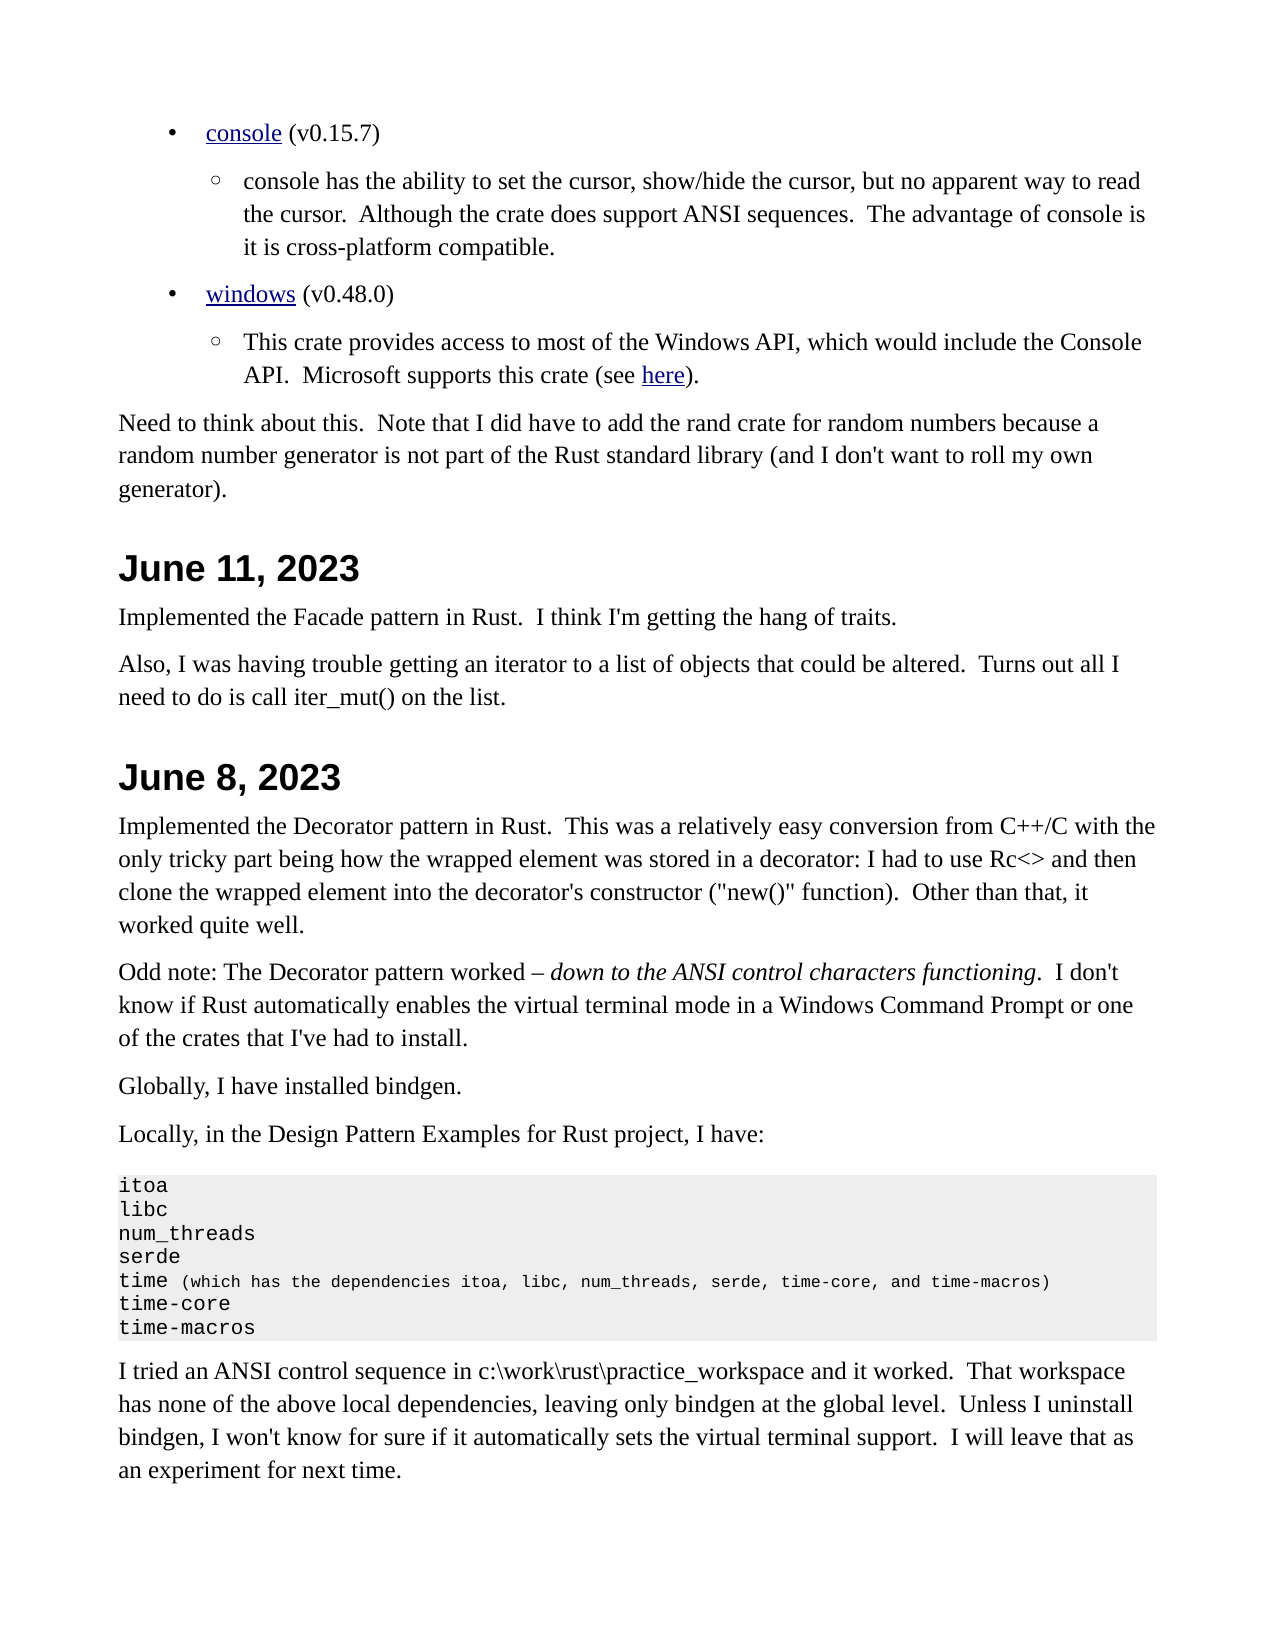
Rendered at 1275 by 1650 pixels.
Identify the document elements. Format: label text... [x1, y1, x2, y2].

list This crate provides access to most of the Windows API, which would include the Console API. Microsoft supports this crate (see here). [206, 327, 1157, 389]
text I tried an ANSI control sequence in c:\work\rust\practice_workspace and it worked. That workspace has none of the above local dependencies, leaving only bindgen at the global level. Unless I uninstall bindgen, I won't know for sure if it automatically sets the virtual terminal support. I will leave that as an experiment for next time. [118, 1356, 1157, 1483]
text itoa [118, 1175, 1157, 1199]
text Locally, in the Design Pattern Examples for Rust project, I have: [118, 1119, 1157, 1147]
text Globally, I have installed bindgen. [118, 1071, 1157, 1100]
text serde [118, 1246, 1157, 1270]
text Need to think about this. Note that I did have to add the rand crate for random numbers because a random number generator is not part of the Rust standard library (and I don't want to roll my own generator). [118, 408, 1157, 502]
list console (v0.15.7) [168, 118, 1157, 147]
text time (which has the dependencies itoa, libc, num_threads, serde, time-core, and time-macros) [118, 1270, 1157, 1293]
list console has the ability to set the cursor, show/hide the cursor, but no apparent way to read the cursor. Although the crate does support ANSI sequences. The advantage of console is it is cross-platform compatible. [206, 166, 1157, 261]
text Odd note: The Decorator pattern worked – down to the ANSI control characters functioning. I don't know if Rust automatically enables the virtual terminal mode in a Windows Command Prompt or one of the crates that I've had to install. [118, 957, 1157, 1052]
list windows (v0.48.0) [168, 279, 1157, 308]
text num_threads [118, 1222, 1157, 1246]
text libc [118, 1199, 1157, 1222]
text Also, I was having trouble getting an iterator to a list of objects that could be altered. Turns out all I need to do is call iter_mut() on the list. [118, 649, 1157, 711]
subtitle June 11, 2023 [118, 546, 1157, 589]
subtitle June 8, 2023 [118, 755, 1157, 798]
text time-macros [118, 1317, 1157, 1341]
text Implemented the Facade pattern in Rust. I think I'm getting the hang of traits. [118, 602, 1157, 631]
text time-core [118, 1293, 1157, 1317]
text Implemented the Decorator pattern in Rust. This was a relatively easy conversion from C++/C with the only tricky part being how the wrapped element was stored in a decorator: I had to use Rc<> and then clone the wrapped element into the decorator's constructor ("new()" function). Other than that, it worked quite well. [118, 811, 1157, 938]
